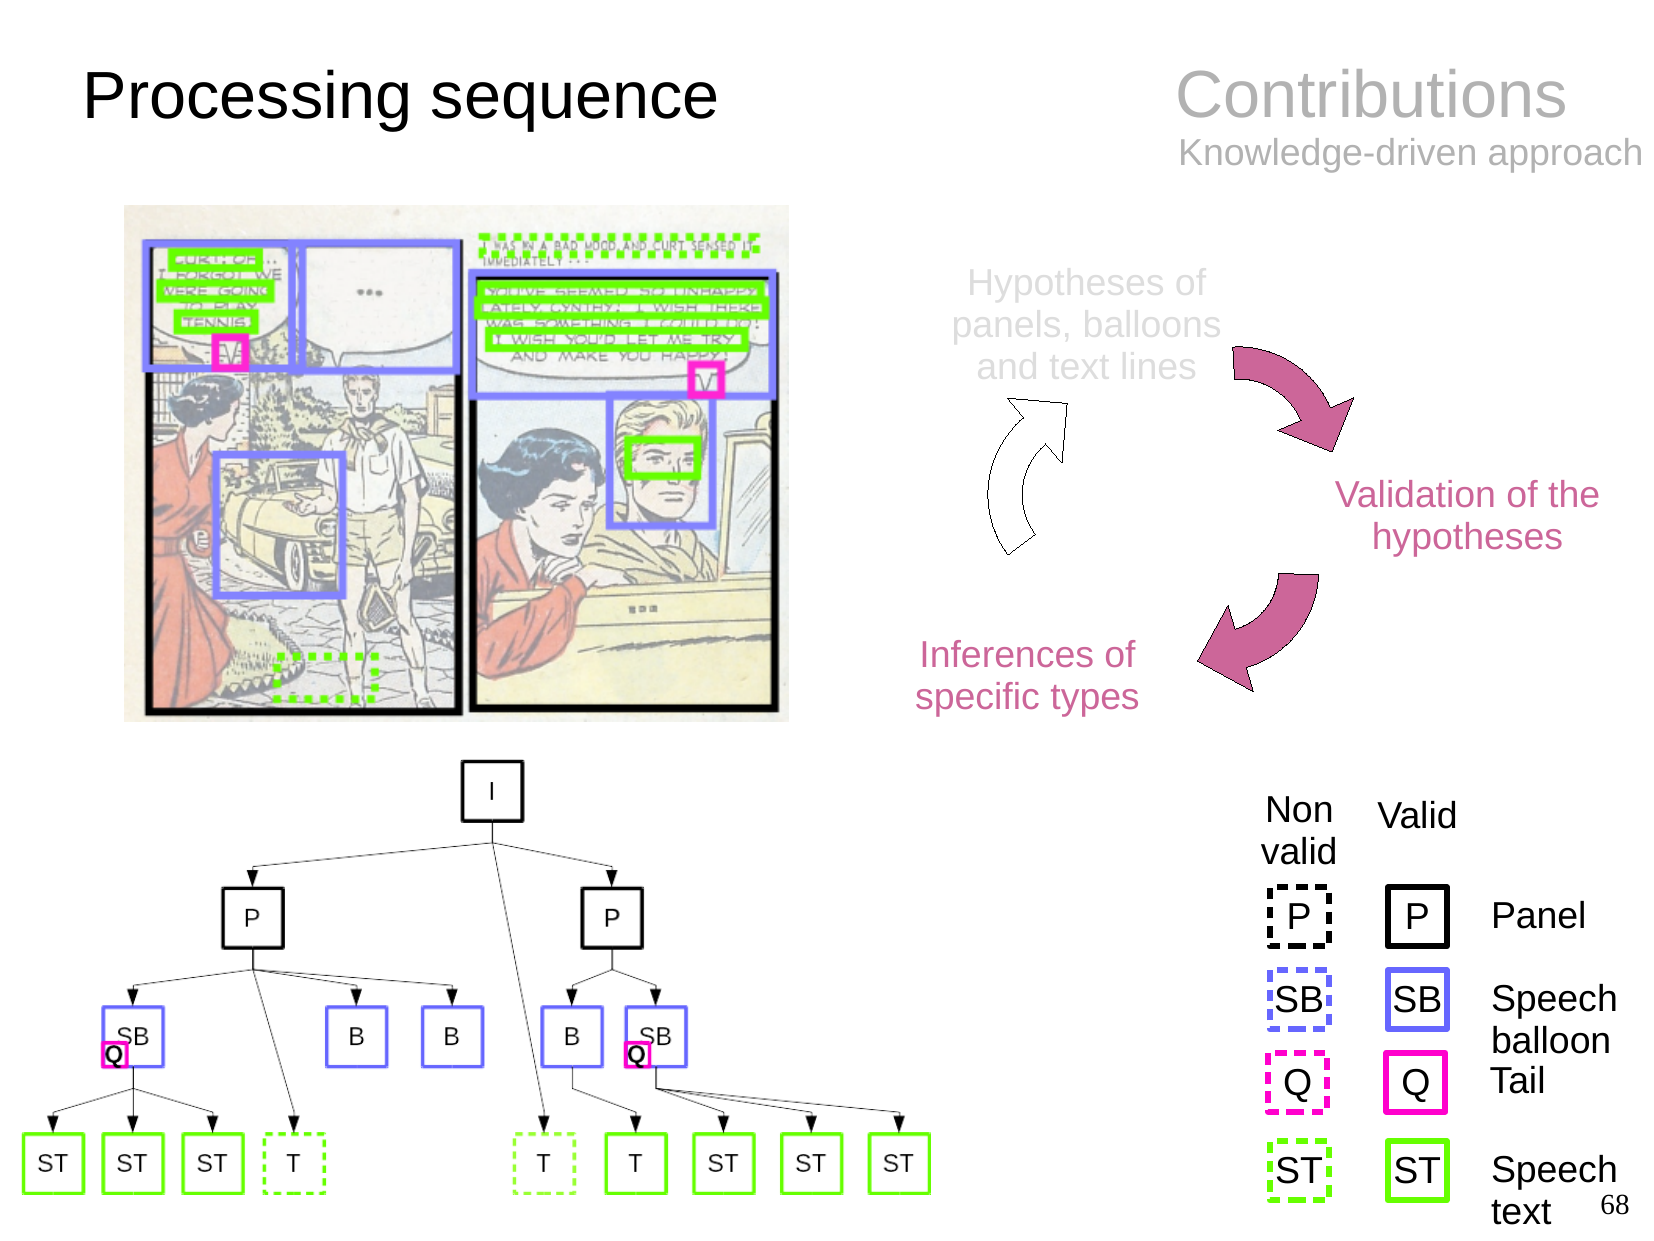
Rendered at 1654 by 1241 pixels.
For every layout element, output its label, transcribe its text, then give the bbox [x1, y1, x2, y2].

text_box Speech text [1476, 1141, 1654, 1241]
text_box SB [1387, 969, 1447, 1030]
title Processing sequence [82, 55, 1571, 136]
text_box Speech balloon [1476, 969, 1654, 1069]
text_box Validation of the hypotheses [1311, 466, 1625, 566]
text_box P [1387, 887, 1447, 947]
text_box ST [1387, 1141, 1447, 1201]
text_box [1232, 346, 1354, 452]
text_box Hypotheses of panels, balloons and text lines [897, 253, 1276, 395]
text_box Q [1386, 1052, 1446, 1112]
text_box Panel [1476, 887, 1630, 945]
text_box Valid [1340, 786, 1495, 844]
text_box Q [1268, 1052, 1328, 1112]
text_box [1197, 573, 1319, 692]
text_box SB [1269, 969, 1329, 1030]
picture [21, 759, 931, 1195]
picture [124, 205, 804, 722]
text_box Tail [1474, 1052, 1629, 1110]
text_box Non valid [1222, 781, 1376, 880]
text_box P [1269, 887, 1329, 947]
text_box ST [1269, 1141, 1329, 1201]
text_box Inferences of specific types [838, 625, 1217, 725]
